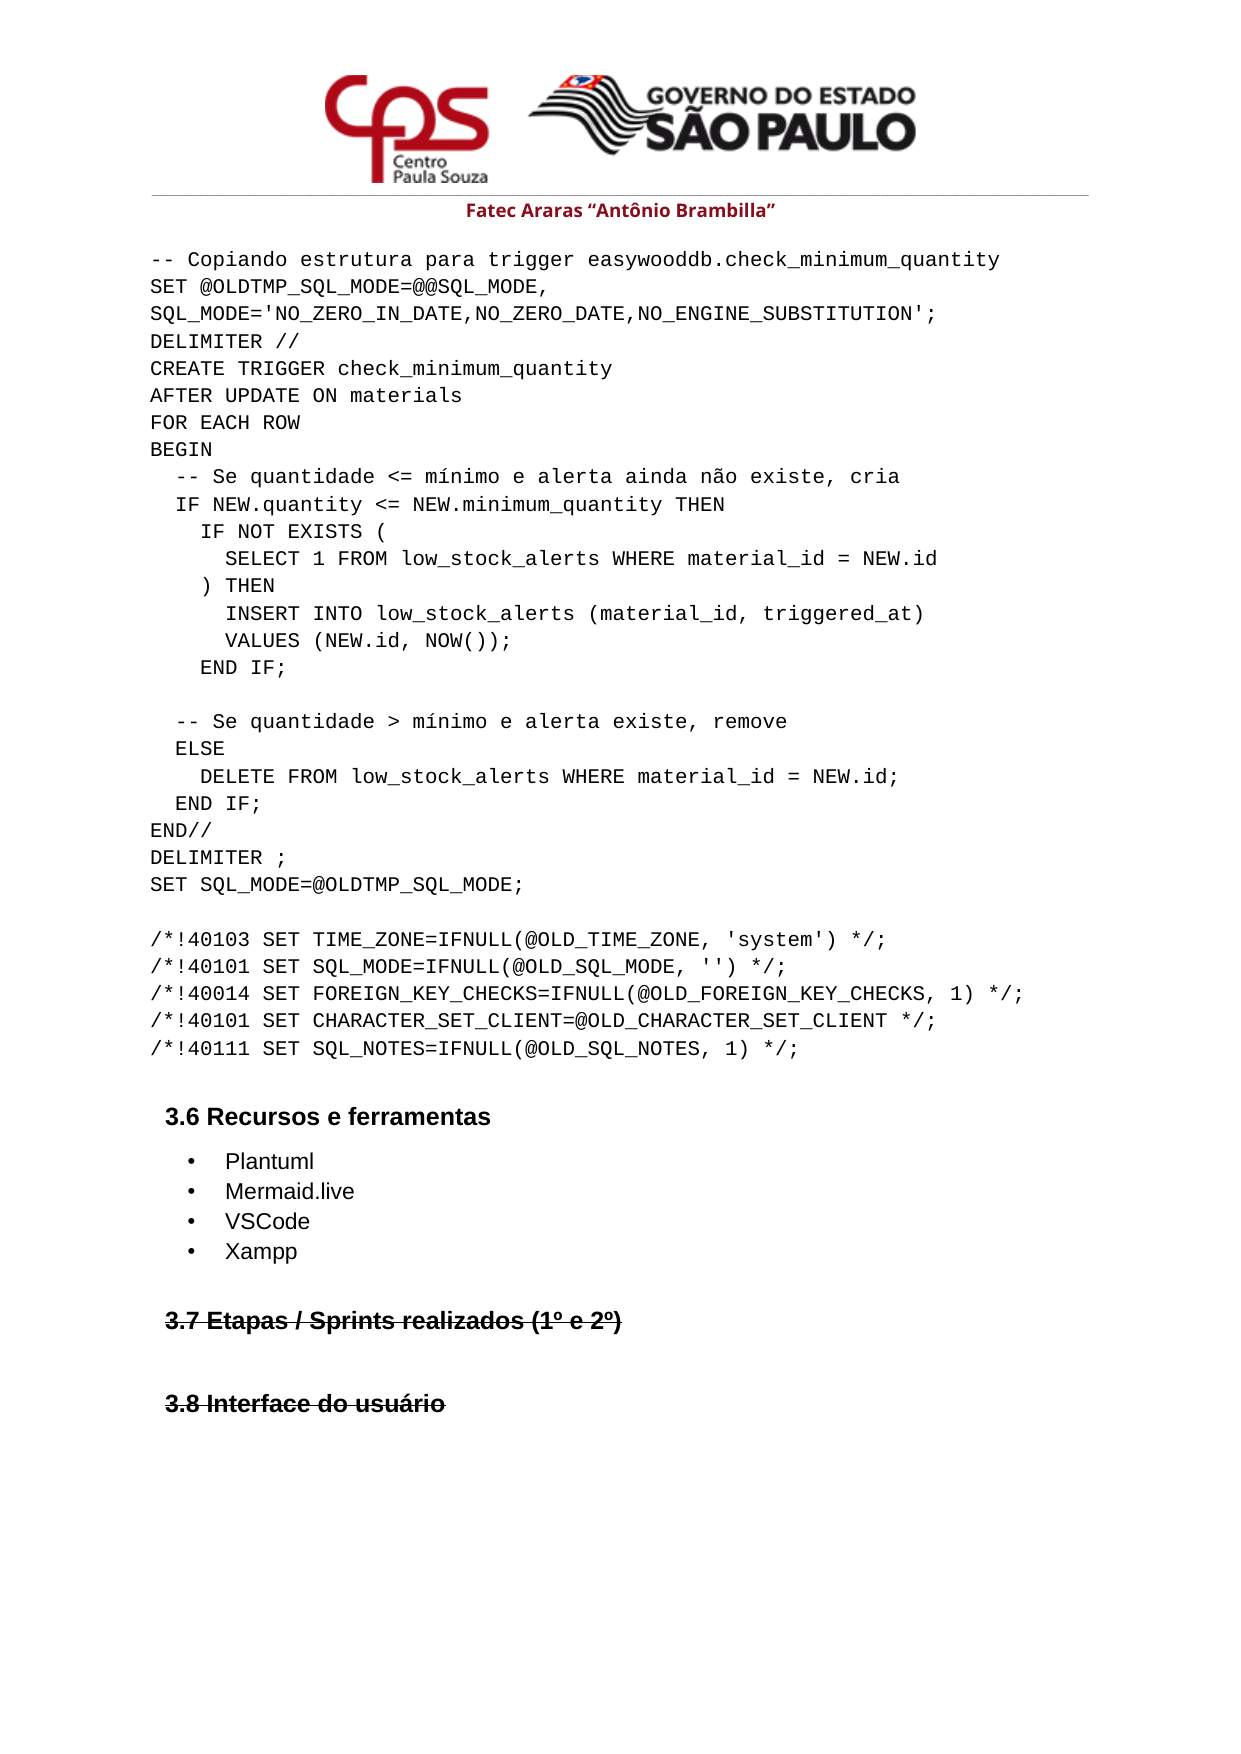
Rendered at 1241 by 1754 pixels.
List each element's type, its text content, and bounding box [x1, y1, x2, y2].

list VSCode [187, 1208, 1091, 1234]
text IF NOT EXISTS ( [150, 521, 1091, 544]
text SELECT 1 FROM low_stock_alerts WHERE material_id = NEW.id [150, 548, 1091, 572]
subtitle 3.7 Etapas / Sprints realizados (1º e 2º) [165, 1306, 1091, 1335]
text INSERT INTO low_stock_alerts (material_id, triggered_at) [150, 602, 1091, 626]
text FOR EACH ROW [150, 412, 1091, 436]
text BEGIN [150, 439, 1091, 463]
text -- Se quantidade > mínimo e alerta existe, remove [150, 711, 1091, 735]
text END IF; [150, 657, 1091, 681]
text ) THEN [150, 575, 1091, 599]
text SET SQL_MODE=@OLDTMP_SQL_MODE; [150, 874, 1091, 898]
subtitle 3.6 Recursos e ferramentas [165, 1102, 1091, 1131]
text -- Se quantidade <= mínimo e alerta ainda não existe, cria [150, 467, 1091, 490]
text AFTER UPDATE ON materials [150, 385, 1091, 409]
text DELIMITER // [150, 331, 1091, 354]
text DELIMITER ; [150, 847, 1091, 871]
text END IF; [150, 793, 1091, 816]
list Mermaid.live [187, 1178, 1091, 1204]
text /*!40101 SET CHARACTER_SET_CLIENT=@OLD_CHARACTER_SET_CLIENT */; [150, 1010, 1091, 1034]
text SET @OLDTMP_SQL_MODE=@@SQL_MODE, SQL_MODE='NO_ZERO_IN_DATE,NO_ZERO_DATE,NO_ENGINE_SUBSTITUTION'; [150, 276, 1091, 327]
list Plantuml [187, 1148, 1091, 1174]
subtitle 3.8 Interface do usuário [165, 1389, 1091, 1418]
text CREATE TRIGGER check_minimum_quantity [150, 358, 1091, 381]
text -- Copiando estrutura para trigger easywooddb.check_minimum_quantity [150, 249, 1091, 273]
text END// [150, 820, 1091, 844]
text /*!40014 SET FOREIGN_KEY_CHECKS=IFNULL(@OLD_FOREIGN_KEY_CHECKS, 1) */; [150, 983, 1091, 1007]
text /*!40111 SET SQL_NOTES=IFNULL(@OLD_SQL_NOTES, 1) */; [150, 1037, 1091, 1061]
text /*!40103 SET TIME_ZONE=IFNULL(@OLD_TIME_ZONE, 'system') */; [150, 929, 1091, 952]
text ELSE [150, 738, 1091, 762]
text DELETE FROM low_stock_alerts WHERE material_id = NEW.id; [150, 766, 1091, 789]
text /*!40101 SET SQL_MODE=IFNULL(@OLD_SQL_MODE, '') */; [150, 956, 1091, 979]
list Xampp [187, 1238, 1091, 1265]
picture [325, 75, 916, 183]
text VALUES (NEW.id, NOW()); [150, 630, 1091, 653]
text IF NEW.quantity <= NEW.minimum_quantity THEN [150, 494, 1091, 517]
